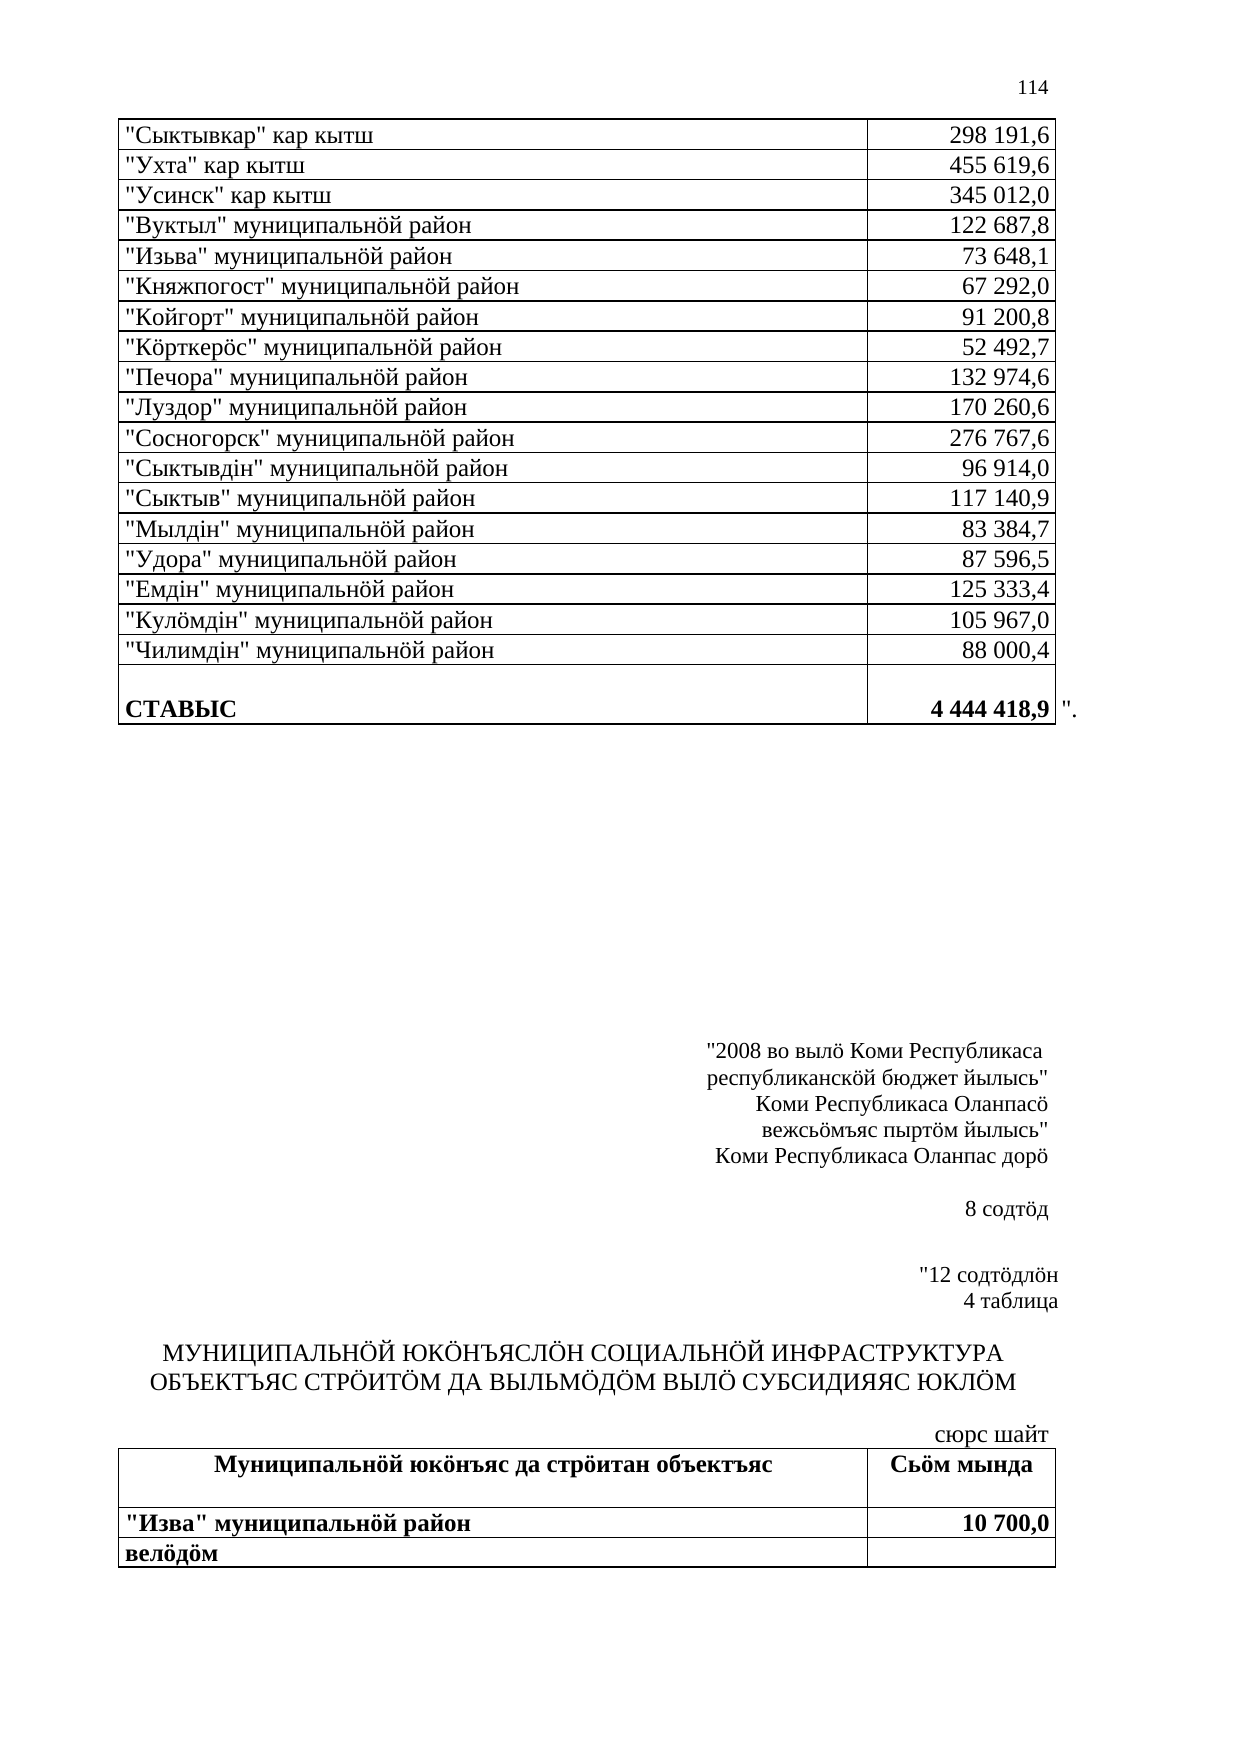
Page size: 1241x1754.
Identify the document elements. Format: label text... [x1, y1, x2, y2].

table_cell [1056, 1537, 1111, 1566]
table_cell ". [1056, 664, 1093, 723]
table_cell [1056, 179, 1093, 209]
table_cell "Кöрткерöс" муниципальнöй район [119, 332, 867, 361]
table_cell [1056, 330, 1093, 361]
table_cell 345 012,0 [868, 180, 1055, 209]
table_cell [1056, 270, 1093, 300]
table_cell [1056, 512, 1093, 542]
table_cell "Изьва" муниципальнöй район [119, 241, 867, 270]
table_cell 170 260,6 [868, 393, 1055, 421]
text "2008 во вылö Коми Республикаса [118, 1037, 1048, 1063]
table_cell [1056, 1507, 1111, 1537]
text республиканскöй бюджет йылысь" [118, 1063, 1048, 1090]
text "12 содтöдлöн [118, 1261, 1058, 1287]
table_cell "Княжпогост" муниципальнöй район [119, 271, 867, 300]
table_cell "Луздор" муниципальнöй район [119, 393, 867, 421]
table_cell велöдöм [119, 1538, 867, 1566]
table_cell "Печора" муниципальнöй район [119, 362, 867, 391]
table_cell "Ухта" кар кытш [119, 150, 867, 179]
table_cell 4 444 418,9 [868, 665, 1055, 723]
table_cell [1056, 603, 1093, 633]
table_cell [1056, 361, 1093, 391]
table_cell "Сыктывдiн" муниципальнöй район [119, 453, 867, 482]
table_cell 298 191,6 [868, 120, 1055, 148]
table_header Муниципальнöй юкöнъяс да стрöитан объектъяс [119, 1449, 867, 1507]
table_cell "Чилимдiн" муниципальнöй район [119, 635, 867, 664]
table_cell [1056, 118, 1093, 148]
table_cell СТАВЫС [119, 665, 867, 723]
table_cell 117 140,9 [868, 483, 1055, 512]
table_cell [1056, 543, 1093, 573]
table_cell 83 384,7 [868, 514, 1055, 542]
table_cell [1056, 391, 1093, 421]
text МУНИЦИПАЛЬНÖЙ ЮКÖНЪЯСЛÖН СОЦИАЛЬНÖЙ ИНФРАСТРУКТУРА ОБЪЕКТЪЯС СТРÖИТÖМ ДА ВЫЛЬМÖДÖМ ВЫЛÖ СУБСИДИЯЯС ЮКЛÖМ [118, 1338, 1048, 1395]
text Коми Республикаса Оланпас дорö [118, 1143, 1048, 1169]
table_cell [1056, 634, 1093, 664]
table_cell 276 767,6 [868, 423, 1055, 452]
table_cell "Вуктыл" муниципальнöй район [119, 211, 867, 239]
text вежсьöмъяс пыртöм йылысь" [118, 1116, 1048, 1143]
table_header [1056, 1448, 1111, 1507]
text 8 содтöд [118, 1195, 1048, 1222]
table_cell "Кулöмдiн" муниципальнöй район [119, 605, 867, 633]
text Коми Республикаса Оланпасö [118, 1090, 1048, 1116]
table_cell 132 974,6 [868, 362, 1055, 391]
table_cell "Сосногорск" муниципальнöй район [119, 423, 867, 452]
table_cell 73 648,1 [868, 241, 1055, 270]
table_header Сьöм мында [868, 1449, 1055, 1507]
table_cell [1056, 149, 1093, 179]
table_cell "Мылдiн" муниципальнöй район [119, 514, 867, 542]
table_cell [1056, 209, 1093, 239]
table_cell "Койгорт" муниципальнöй район [119, 302, 867, 330]
table_cell 455 619,6 [868, 150, 1055, 179]
table_cell [1056, 421, 1093, 452]
text 4 таблица [118, 1287, 1058, 1314]
table_cell 122 687,8 [868, 211, 1055, 239]
table_cell 67 292,0 [868, 271, 1055, 300]
table_cell 52 492,7 [868, 332, 1055, 361]
table_cell "Емдiн" муниципальнöй район [119, 575, 867, 603]
table_cell 96 914,0 [868, 453, 1055, 482]
table_cell 88 000,4 [868, 635, 1055, 664]
table_cell [1056, 482, 1093, 512]
table_cell "Усинск" кар кытш [119, 180, 867, 209]
table_cell 87 596,5 [868, 544, 1055, 573]
table_cell [1056, 239, 1093, 270]
table_cell "Удора" муниципальнöй район [119, 544, 867, 573]
table_cell 10 700,0 [868, 1508, 1055, 1537]
table_cell 105 967,0 [868, 605, 1055, 633]
table_cell 125 333,4 [868, 575, 1055, 603]
table_cell [868, 1538, 1055, 1566]
table_cell "Сыктывкар" кар кытш [119, 120, 867, 148]
table_cell "Сыктыв" муниципальнöй район [119, 483, 867, 512]
table_cell "Изва" муниципальнöй район [119, 1508, 867, 1537]
table_cell 91 200,8 [868, 302, 1055, 330]
table_cell [1056, 573, 1093, 603]
text сюрс шайт [118, 1419, 1048, 1448]
table_cell [1056, 452, 1093, 482]
table_cell [1056, 300, 1093, 330]
